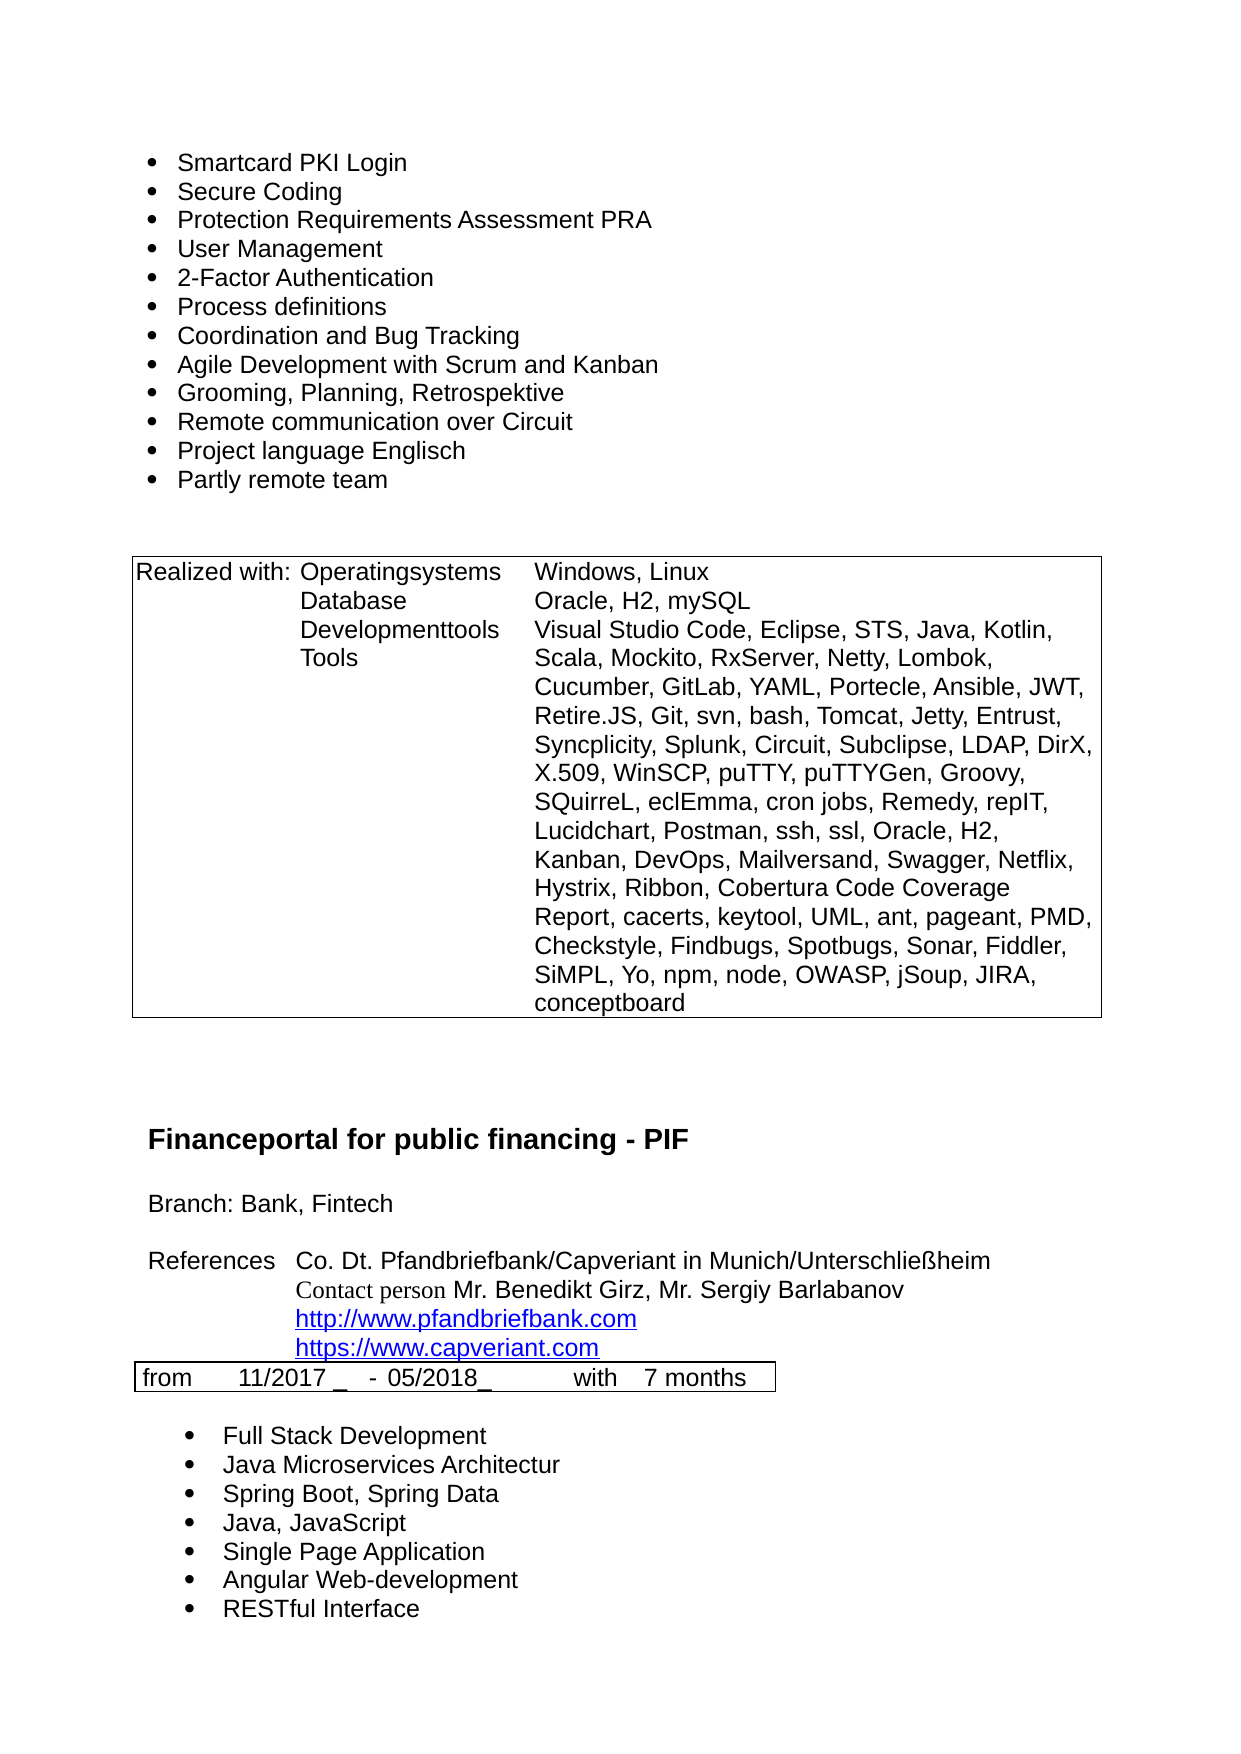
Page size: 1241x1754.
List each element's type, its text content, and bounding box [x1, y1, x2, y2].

list User Management [148, 234, 1104, 263]
list Smartcard PKI Login [148, 148, 1104, 176]
table_header Realized with: [133, 557, 297, 615]
table_cell Developmenttools Tools [297, 615, 531, 1017]
subtitle Financeportal for public financing - PIF [148, 1122, 1104, 1155]
list Project language Englisch [148, 436, 1104, 465]
list Process definitions [148, 292, 1104, 321]
list Full Stack Development [185, 1421, 1104, 1450]
table_header 11/2017 _ [231, 1363, 361, 1391]
list Secure Coding [148, 176, 1104, 205]
table_header 05/2018_ [380, 1363, 566, 1391]
table_header Operatingsystems Database [297, 557, 531, 615]
text Contact person Mr. Benedikt Girz, Mr. Sergiy Barlabanov [148, 1275, 1104, 1304]
table_header with [566, 1363, 636, 1391]
list Remote communication over Circuit [148, 407, 1104, 436]
text https://www.capveriant.com [221, 1333, 1104, 1361]
list Angular Web-development [185, 1565, 1104, 1594]
list 2-Factor Authentication [148, 263, 1104, 292]
table_header - [361, 1363, 380, 1391]
text Branch: Bank, Fintech [148, 1189, 1104, 1218]
table_cell [133, 615, 297, 1017]
table_cell Visual Studio Code, Eclipse, STS, Java, Kotlin, Scala, Mockito, RxServer, Netty, Lombok, Cucumber, GitLab, YAML, Portecle, Ansible, JWT, Retire.JS, Git, svn, bash, Tomcat, Jetty, Entrust, Syncplicity, Splunk, Circuit, Subclipse, LDAP, DirX, X.509, WinSCP, puTTY, puTTYGen, Groovy, SQuirreL, eclEmma, cron jobs, Remedy, repIT, Lucidchart, Postman, ssh, ssl, Oracle, H2, Kanban, DevOps, Mailversand, Swagger, Netflix, Hystrix, Ribbon, Cobertura Code Coverage Report, cacerts, keytool, UML, ant, pageant, PMD, Checkstyle, Findbugs, Spotbugs, Sonar, Fiddler, SiMPL, Yo, npm, node, OWASP, jSoup, JIRA, conceptboard [531, 615, 1101, 1017]
list Java, JavaScript [185, 1508, 1104, 1536]
text http://www.pfandbriefbank.com [221, 1304, 1104, 1333]
list Spring Boot, Spring Data [185, 1479, 1104, 1508]
list Coordination and Bug Tracking [148, 321, 1104, 349]
table_header from [136, 1363, 231, 1391]
list Partly remote team [148, 465, 1104, 494]
list Protection Requirements Assessment PRA [148, 205, 1104, 234]
list Agile Development with Scrum and Kanban [148, 349, 1104, 378]
text References Co. Dt. Pfandbriefbank/Capveriant in Munich/Unterschließheim [148, 1246, 1104, 1275]
list Grooming, Planning, Retrospektive [148, 378, 1104, 407]
table_header 7 months [636, 1363, 775, 1391]
list Java Microservices Architectur [185, 1450, 1104, 1479]
table_header Windows, Linux Oracle, H2, mySQL [531, 557, 1101, 615]
list RESTful Interface [185, 1594, 1104, 1623]
list Single Page Application [185, 1536, 1104, 1565]
